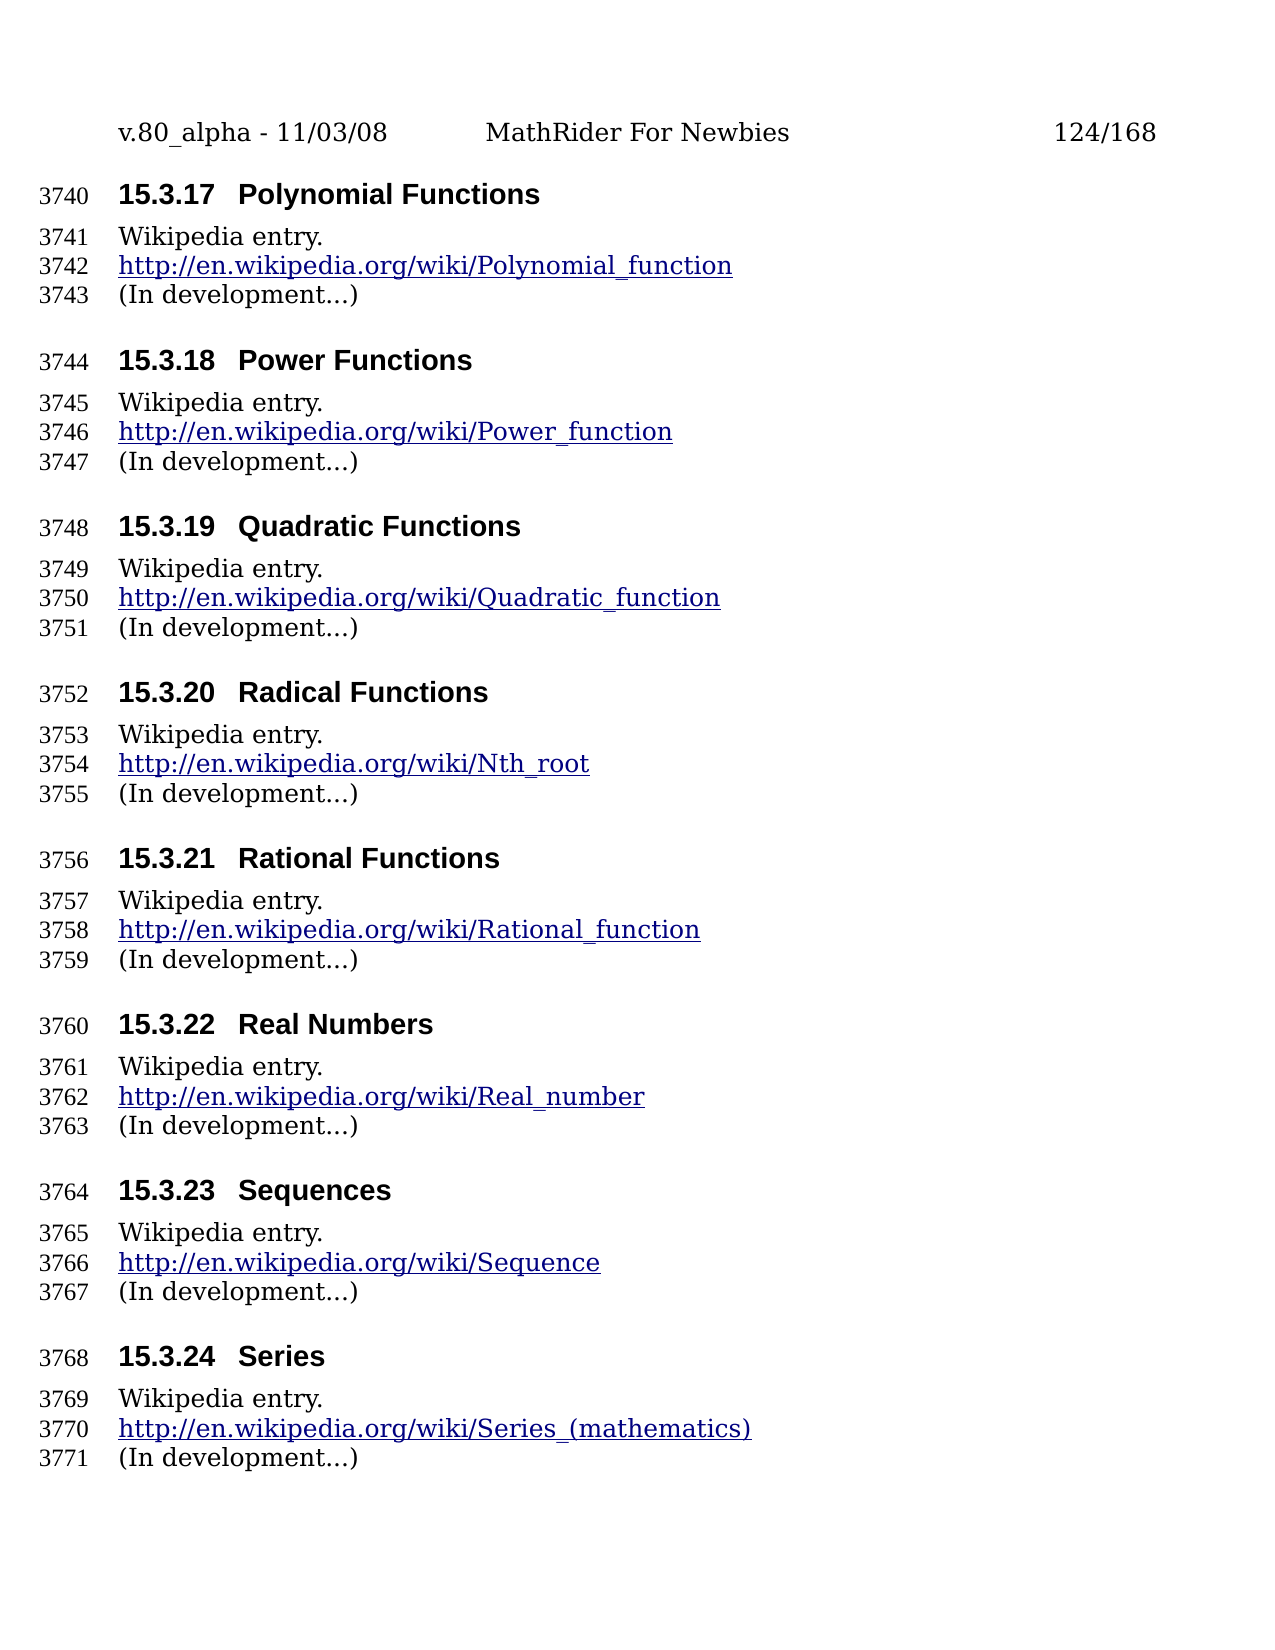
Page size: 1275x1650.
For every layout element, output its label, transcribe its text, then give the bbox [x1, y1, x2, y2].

subtitle Quadratic Functions [118, 509, 1157, 542]
subtitle Sequences [118, 1173, 1157, 1207]
subtitle Rational Functions [118, 841, 1157, 874]
subtitle Real Numbers [118, 1007, 1157, 1041]
text Wikipedia entry. [118, 388, 1157, 417]
text http://en.wikipedia.org/wiki/Series_(mathematics) [118, 1414, 1157, 1443]
text http://en.wikipedia.org/wiki/Rational_function [118, 916, 1157, 945]
text Wikipedia entry. [118, 222, 1157, 251]
text (In development...) [118, 1111, 1157, 1140]
subtitle Series [118, 1339, 1157, 1373]
text (In development...) [118, 1443, 1157, 1472]
subtitle Radical Functions [118, 675, 1157, 708]
text http://en.wikipedia.org/wiki/Sequence [118, 1248, 1157, 1277]
text http://en.wikipedia.org/wiki/Real_number [118, 1082, 1157, 1111]
text http://en.wikipedia.org/wiki/Power_function [118, 417, 1157, 447]
text Wikipedia entry. [118, 1052, 1157, 1082]
text http://en.wikipedia.org/wiki/Quadratic_function [118, 583, 1157, 613]
text Wikipedia entry. [118, 1218, 1157, 1248]
text http://en.wikipedia.org/wiki/Polynomial_function [118, 251, 1157, 281]
text (In development...) [118, 281, 1157, 310]
text Wikipedia entry. [118, 886, 1157, 916]
text Wikipedia entry. [118, 554, 1157, 583]
text (In development...) [118, 945, 1157, 974]
subtitle Polynomial Functions [118, 177, 1157, 210]
text Wikipedia entry. [118, 1384, 1157, 1414]
text (In development...) [118, 1277, 1157, 1306]
text http://en.wikipedia.org/wiki/Nth_root [118, 749, 1157, 779]
text (In development...) [118, 613, 1157, 642]
subtitle Power Functions [118, 343, 1157, 376]
text Wikipedia entry. [118, 720, 1157, 749]
text (In development...) [118, 779, 1157, 808]
text (In development...) [118, 447, 1157, 476]
